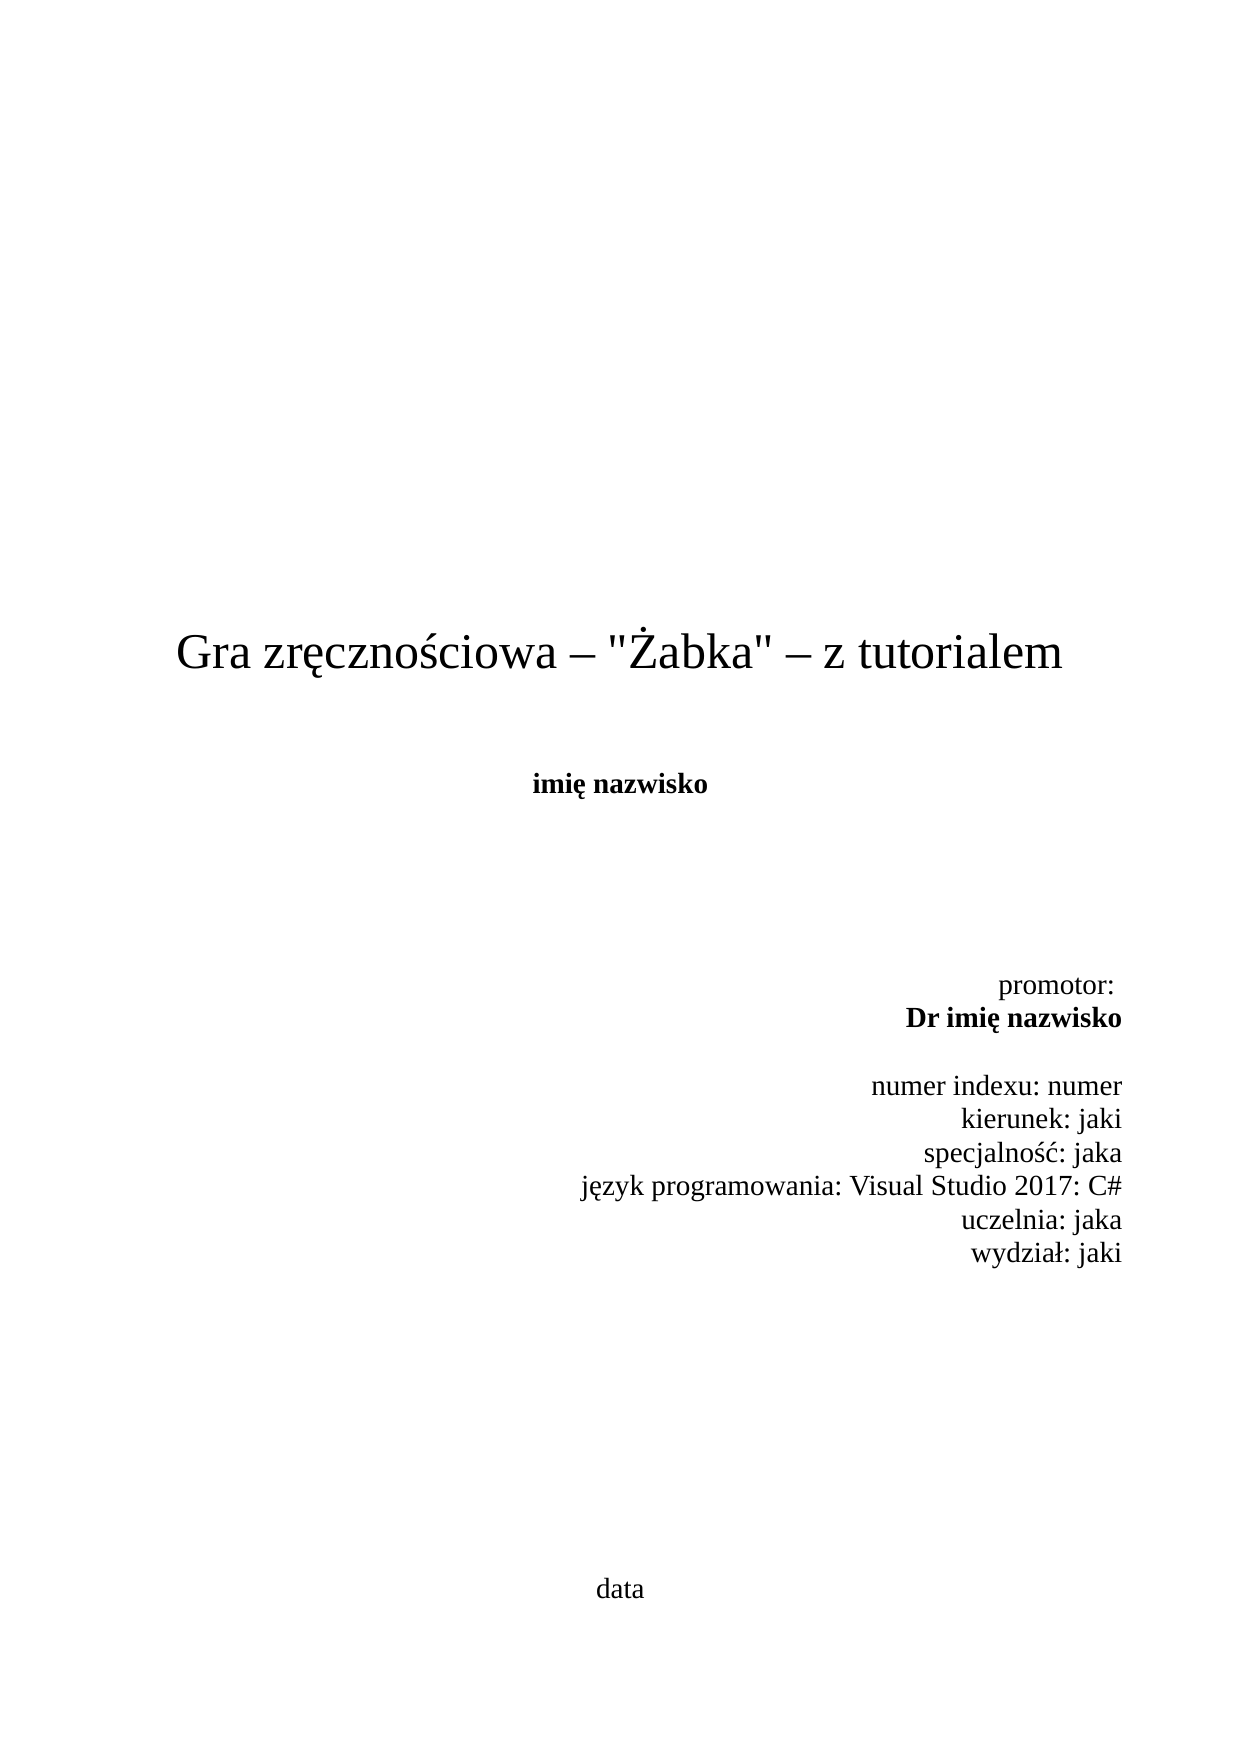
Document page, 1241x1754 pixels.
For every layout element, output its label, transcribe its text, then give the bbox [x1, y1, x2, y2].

text data [118, 1571, 1122, 1604]
text Gra zręcznościowa – "Żabka" – z tutorialem [118, 622, 1122, 679]
text numer indexu: numer [118, 1068, 1122, 1101]
text Dr imię nazwisko [118, 1001, 1122, 1034]
text wydział: jaki [118, 1235, 1122, 1269]
text kierunek: jaki [118, 1101, 1122, 1135]
text specjalność: jaka [118, 1135, 1122, 1168]
text język programowania: Visual Studio 2017: C# [118, 1168, 1122, 1202]
text promotor: [118, 967, 1122, 1001]
text uczelnia: jaka [118, 1202, 1122, 1235]
text imię nazwisko [118, 766, 1122, 799]
